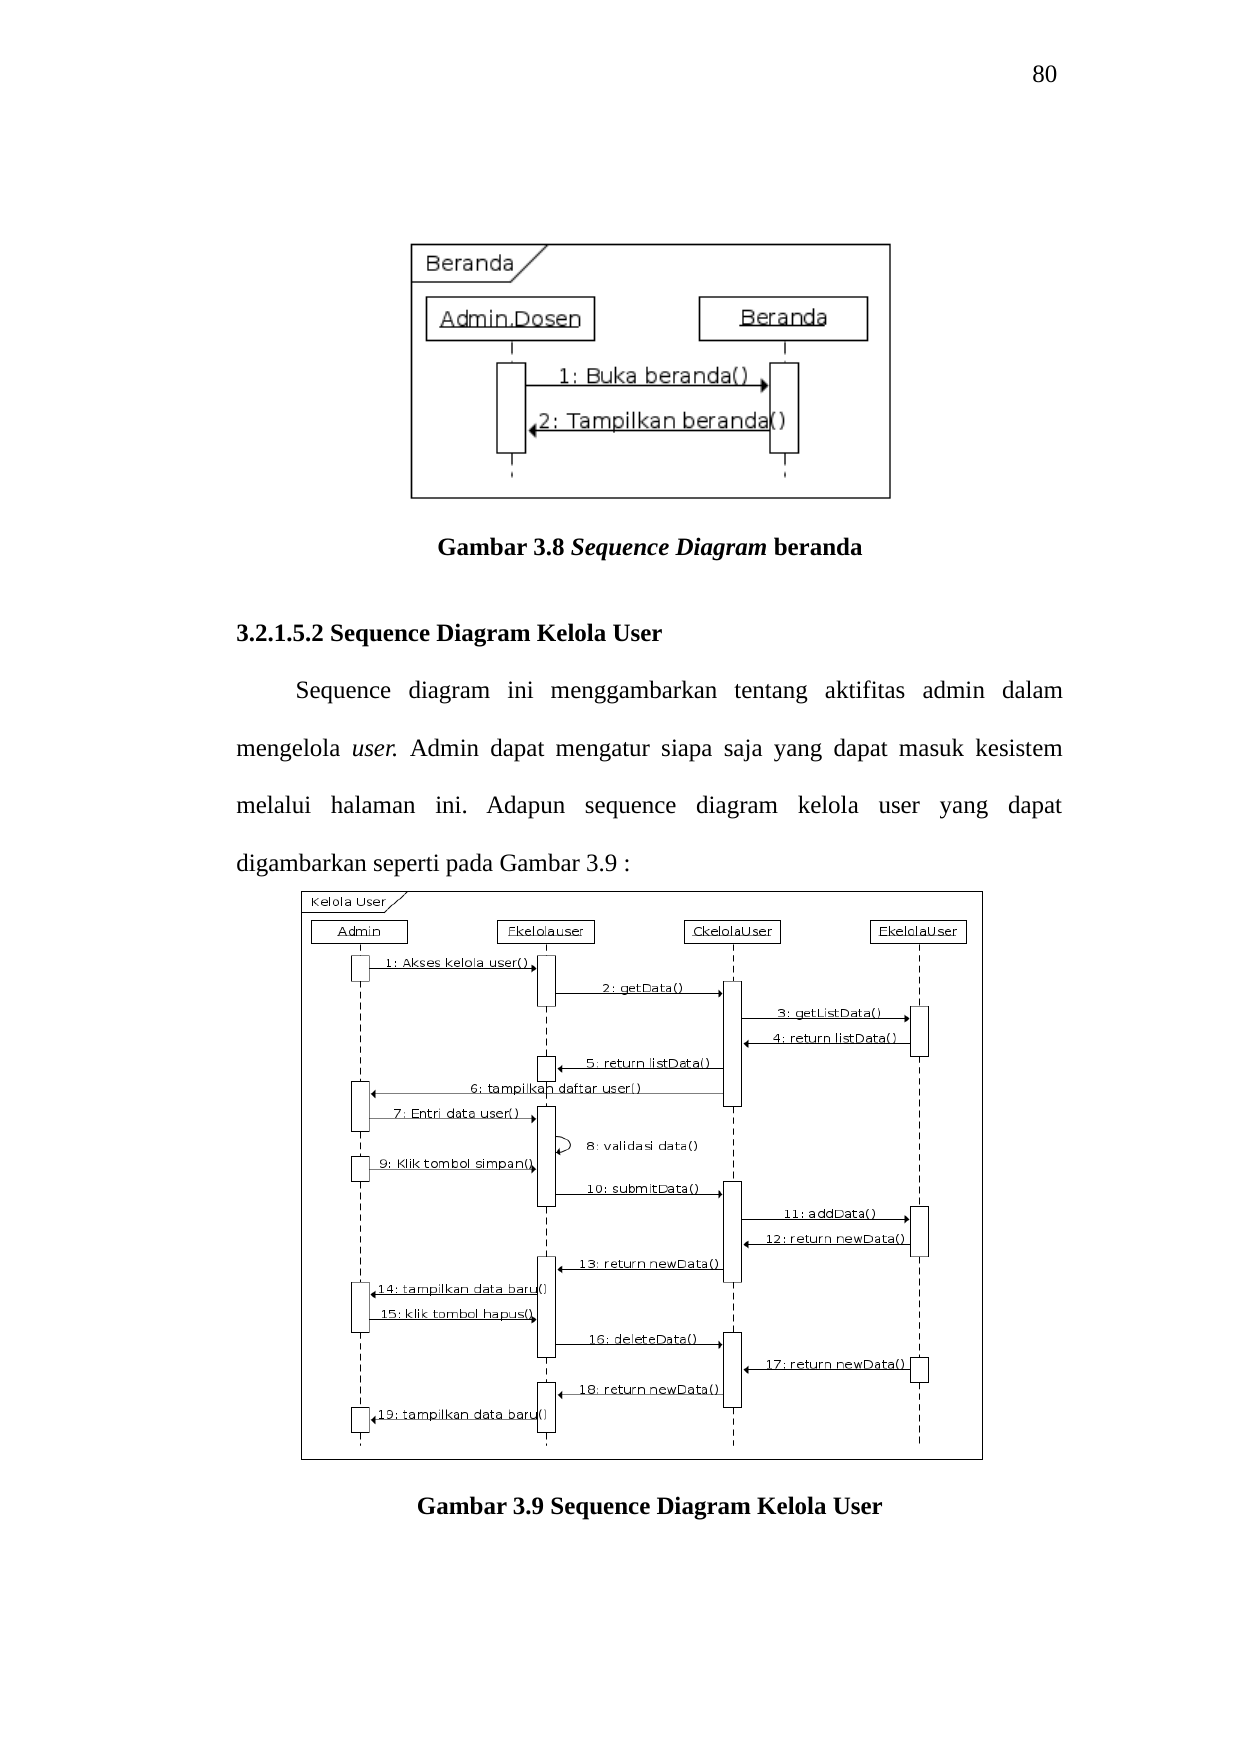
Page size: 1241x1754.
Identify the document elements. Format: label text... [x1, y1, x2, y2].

picture [294, 885, 990, 1463]
text Gambar 3.8 Sequence Diagram beranda [236, 504, 1063, 561]
text Gambar 3.9 Sequence Diagram Kelola User [236, 1463, 1063, 1520]
subtitle 3.2.1.5.2 Sequence Diagram Kelola User [236, 618, 1063, 647]
text Sequence diagram ini menggambarkan tentang aktifitas admin dalam mengelola user. Admin dapat mengatur siapa saja yang dapat masuk kesistem melalui halaman ini. Adapun sequence diagram kelola user yang dapat digambarkan seperti pada Gambar 3.9 : [236, 676, 1063, 877]
picture [405, 236, 894, 504]
